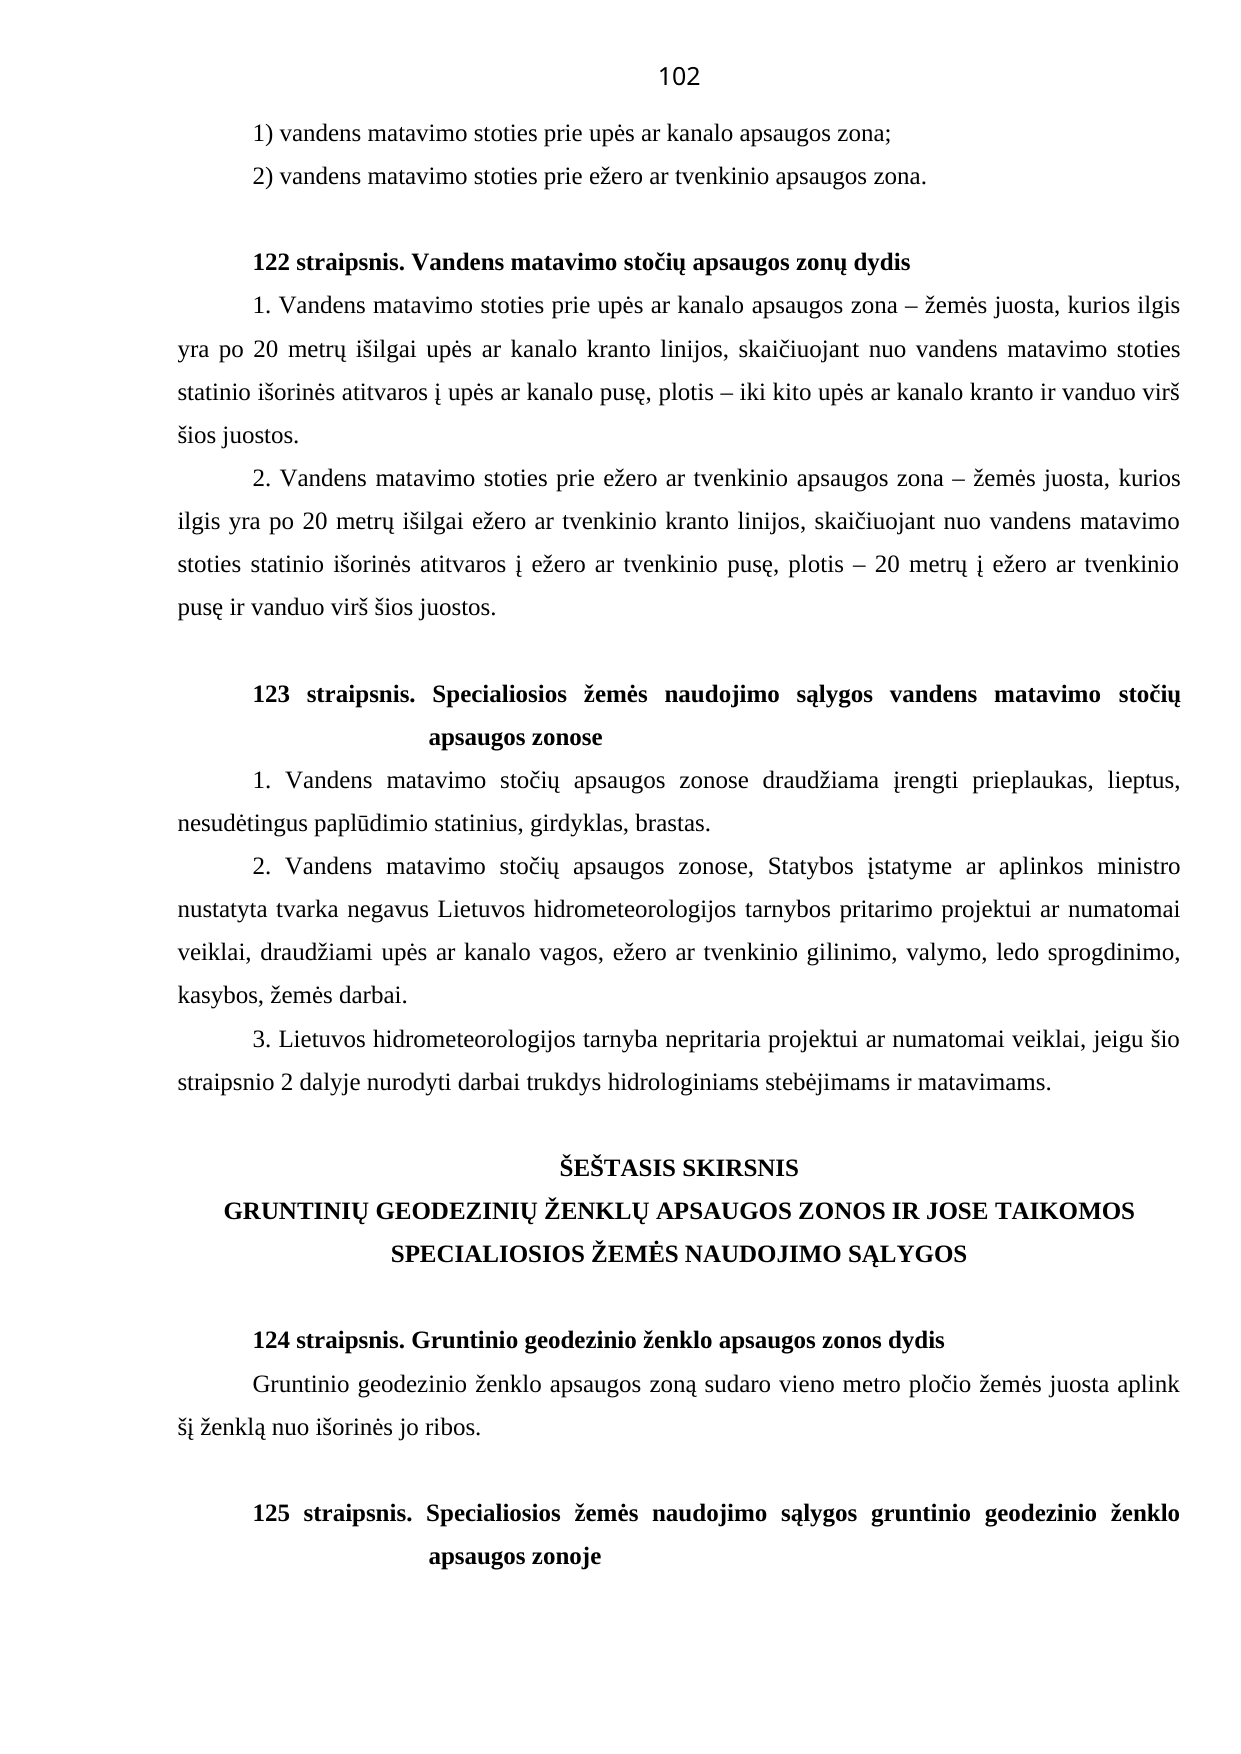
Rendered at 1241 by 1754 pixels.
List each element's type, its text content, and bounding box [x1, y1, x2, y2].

text Gruntinio geodezinio ženklo apsaugos zoną sudaro vieno metro pločio žemės juosta aplink šį ženklą nuo išorinės jo ribos. [177, 1369, 1181, 1441]
text 125 straipsnis. Specialiosios žemės naudojimo sąlygos gruntinio geodezinio ženklo apsaugos zonoje [252, 1498, 1181, 1570]
text ŠEŠTASIS SKIRSNIS [177, 1153, 1181, 1182]
text 124 straipsnis. Gruntinio geodezinio ženklo apsaugos zonos dydis [177, 1326, 1181, 1354]
text 2. Vandens matavimo stoties prie ežero ar tvenkinio apsaugos zona – žemės juosta, kurios ilgis yra po 20 metrų išilgai ežero ar tvenkinio kranto linijos, skaičiuojant nuo vandens matavimo stoties statinio išorinės atitvaros į ežero ar tvenkinio pusę, plotis – 20 metrų į ežero ar tvenkinio pusę ir vanduo virš šios juostos. [177, 463, 1181, 621]
text 1) vandens matavimo stoties prie upės ar kanalo apsaugos zona; [177, 118, 1181, 147]
text 122 straipsnis. Vandens matavimo stočių apsaugos zonų dydis [177, 247, 1181, 276]
text 1. Vandens matavimo stoties prie upės ar kanalo apsaugos zona – žemės juosta, kurios ilgis yra po 20 metrų išilgai upės ar kanalo kranto linijos, skaičiuojant nuo vandens matavimo stoties statinio išorinės atitvaros į upės ar kanalo pusę, plotis – iki kito upės ar kanalo kranto ir vanduo virš šios juostos. [177, 291, 1181, 449]
text 3. Lietuvos hidrometeorologijos tarnyba nepritaria projektui ar numatomai veiklai, jeigu šio straipsnio 2 dalyje nurodyti darbai trukdys hidrologiniams stebėjimams ir matavimams. [177, 1024, 1181, 1096]
text 2. Vandens matavimo stočių apsaugos zonose, Statybos įstatyme ar aplinkos ministro nustatyta tvarka negavus Lietuvos hidrometeorologijos tarnybos pritarimo projektui ar numatomai veiklai, draudžiami upės ar kanalo vagos, ežero ar tvenkinio gilinimo, valymo, ledo sprogdinimo, kasybos, žemės darbai. [177, 851, 1181, 1009]
text GRUNTINIŲ GEODEZINIŲ ŽENKLŲ APSAUGOS ZONOS IR JOSE TAIKOMOS SPECIALIOSIOS ŽEMĖS NAUDOJIMO SĄLYGOS [177, 1196, 1181, 1268]
text 1. Vandens matavimo stočių apsaugos zonose draudžiama įrengti prieplaukas, lieptus, nesudėtingus paplūdimio statinius, girdyklas, brastas. [177, 765, 1181, 837]
text 123 straipsnis. Specialiosios žemės naudojimo sąlygos vandens matavimo stočių apsaugos zonose [252, 679, 1181, 751]
text 2) vandens matavimo stoties prie ežero ar tvenkinio apsaugos zona. [177, 161, 1181, 190]
